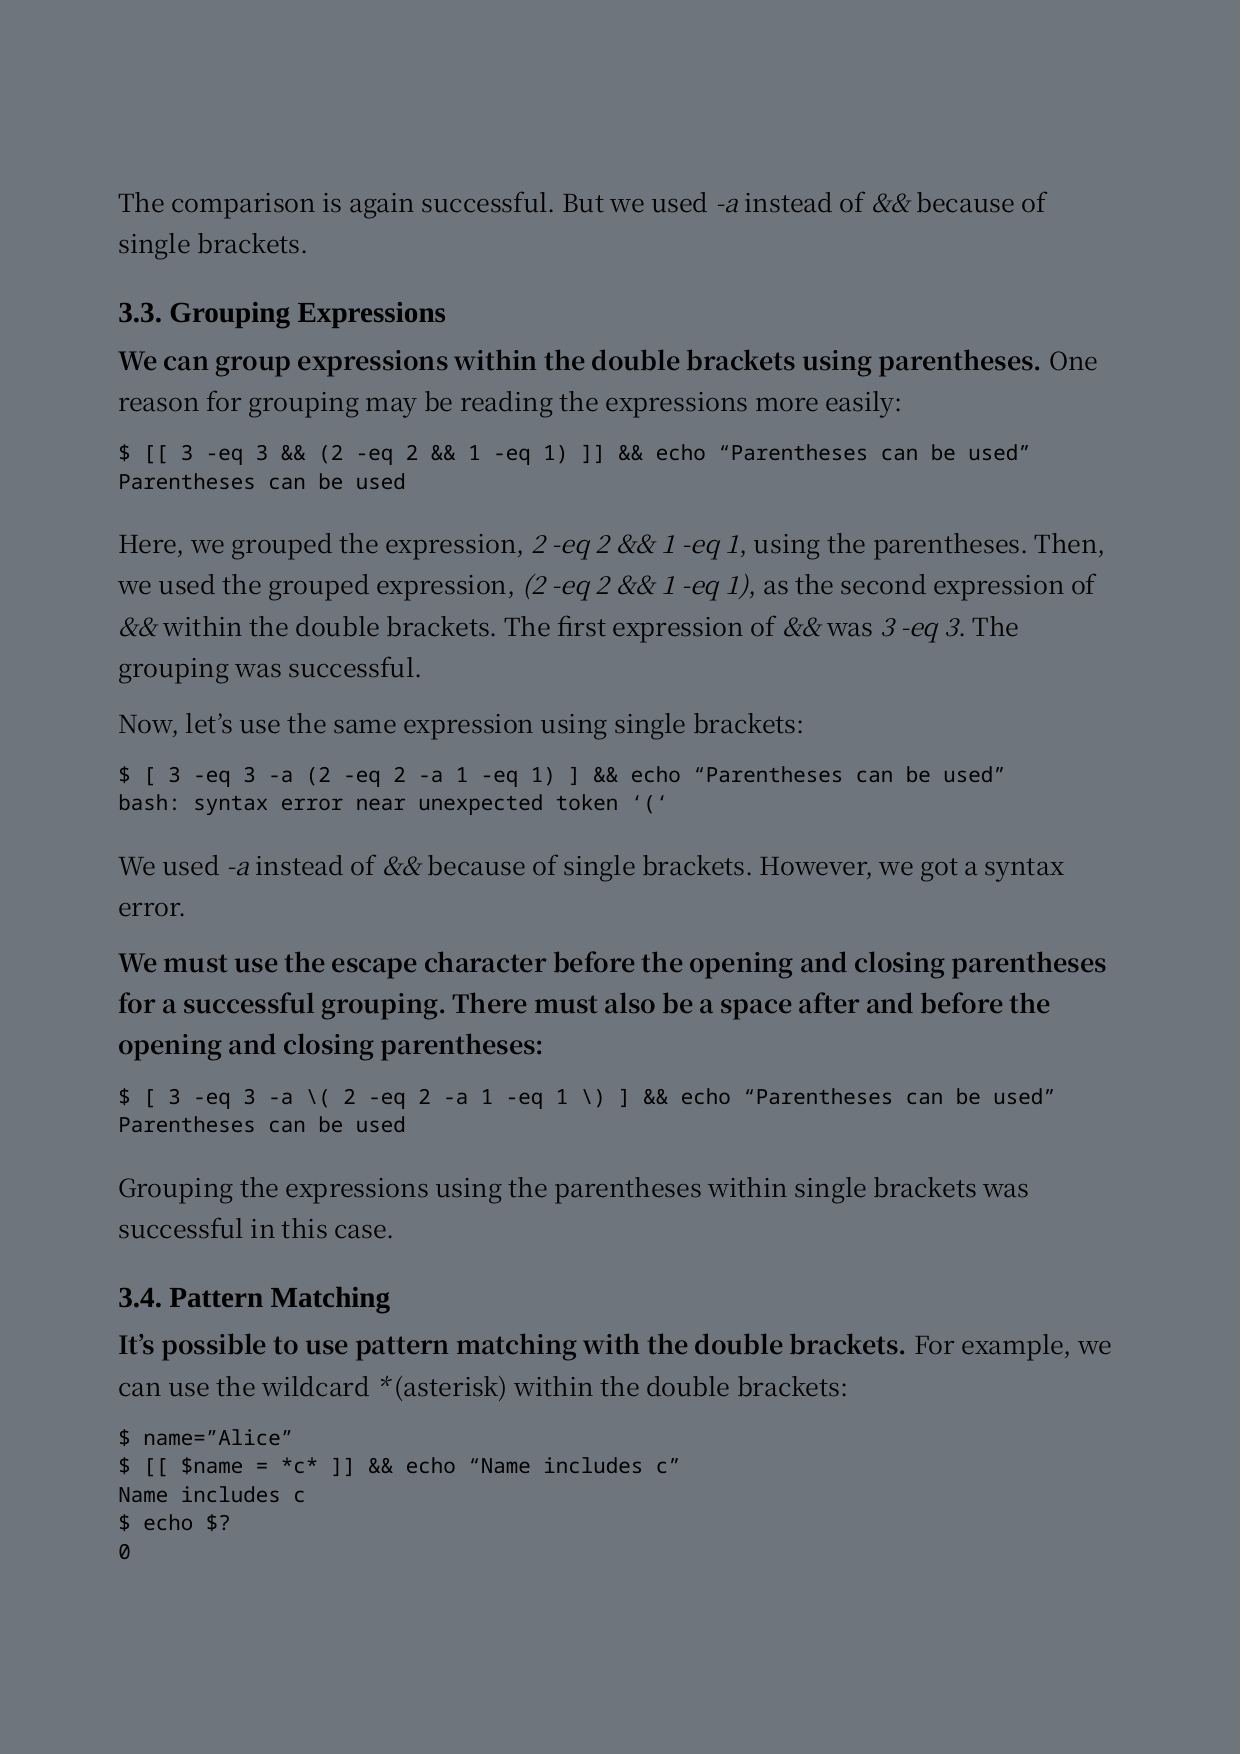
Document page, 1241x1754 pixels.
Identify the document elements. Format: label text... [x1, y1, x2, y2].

text It’s possible to use pattern matching with the double brackets. For example, we can use the wildcard * (asterisk) within the double brackets: [118, 1326, 1122, 1403]
text $ echo $? [118, 1508, 1122, 1537]
text We must use the escape character before the opening and closing parentheses for a successful grouping. There must also be a space after and before the opening and closing parentheses: [118, 943, 1122, 1062]
text The comparison is again successful. But we used -a instead of && because of single brackets. [118, 183, 1122, 261]
text 0 [118, 1537, 1122, 1565]
text We used -a instead of && because of single brackets. However, we got a syntax error. [118, 846, 1122, 924]
text $ name=”Alice” [118, 1423, 1122, 1451]
text $ [[ $name = *c* ]] && echo “Name includes c” [118, 1451, 1122, 1480]
text $ [ 3 -eq 3 -a \( 2 -eq 2 -a 1 -eq 1 \) ] && echo “Parentheses can be used” [118, 1082, 1122, 1110]
text Now, let’s use the same expression using single brackets: [118, 704, 1122, 740]
text Here, we grouped the expression, 2 -eq 2 && 1 -eq 1, using the parentheses. Then, we used the grouped expression, (2 -eq 2 && 1 -eq 1), as the second expression of && within the double brackets. The first expression of && was 3 -eq 3. The grouping was successful. [118, 525, 1122, 684]
text We can group expressions within the double brackets using parentheses. One reason for grouping may be reading the expressions more easily: [118, 341, 1122, 418]
text Name includes c [118, 1480, 1122, 1508]
subtitle 3.3. Grouping Expressions [118, 295, 1122, 329]
text Parentheses can be used [118, 1110, 1122, 1139]
text $ [ 3 -eq 3 -a (2 -eq 2 -a 1 -eq 1) ] && echo “Parentheses can be used” [118, 760, 1122, 788]
subtitle 3.4. Pattern Matching [118, 1280, 1122, 1313]
text bash: syntax error near unexpected token ‘(‘ [118, 788, 1122, 817]
text Parentheses can be used [118, 467, 1122, 495]
text Grouping the expressions using the parentheses within single brackets was successful in this case. [118, 1168, 1122, 1245]
text $ [[ 3 -eq 3 && (2 -eq 2 && 1 -eq 1) ]] && echo “Parentheses can be used” [118, 438, 1122, 467]
